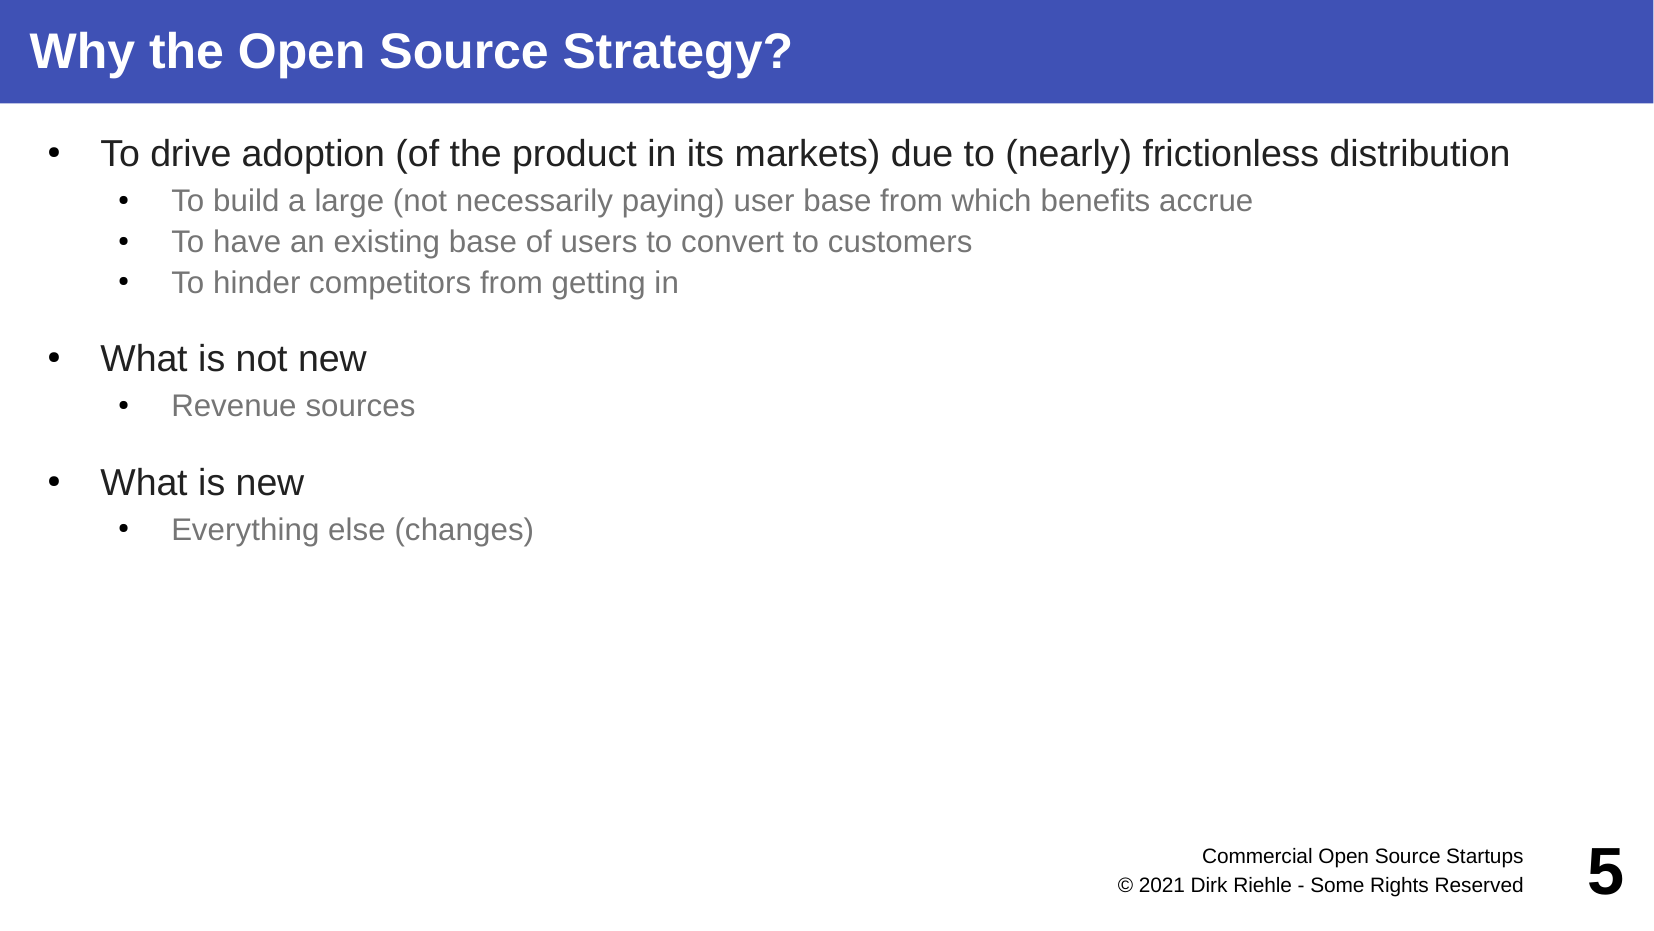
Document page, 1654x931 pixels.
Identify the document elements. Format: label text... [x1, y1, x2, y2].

list To drive adoption (of the product in its markets) due to (nearly) frictionless distribution To build a large (not necessarily paying) user base from which benefits accrue To have an existing base of users to convert to customers To hinder competitors from getting in What is not new Revenue sources What is new Everything else (changes) [29, 132, 1625, 813]
title Why the Open Source Strategy? [0, 0, 1654, 104]
